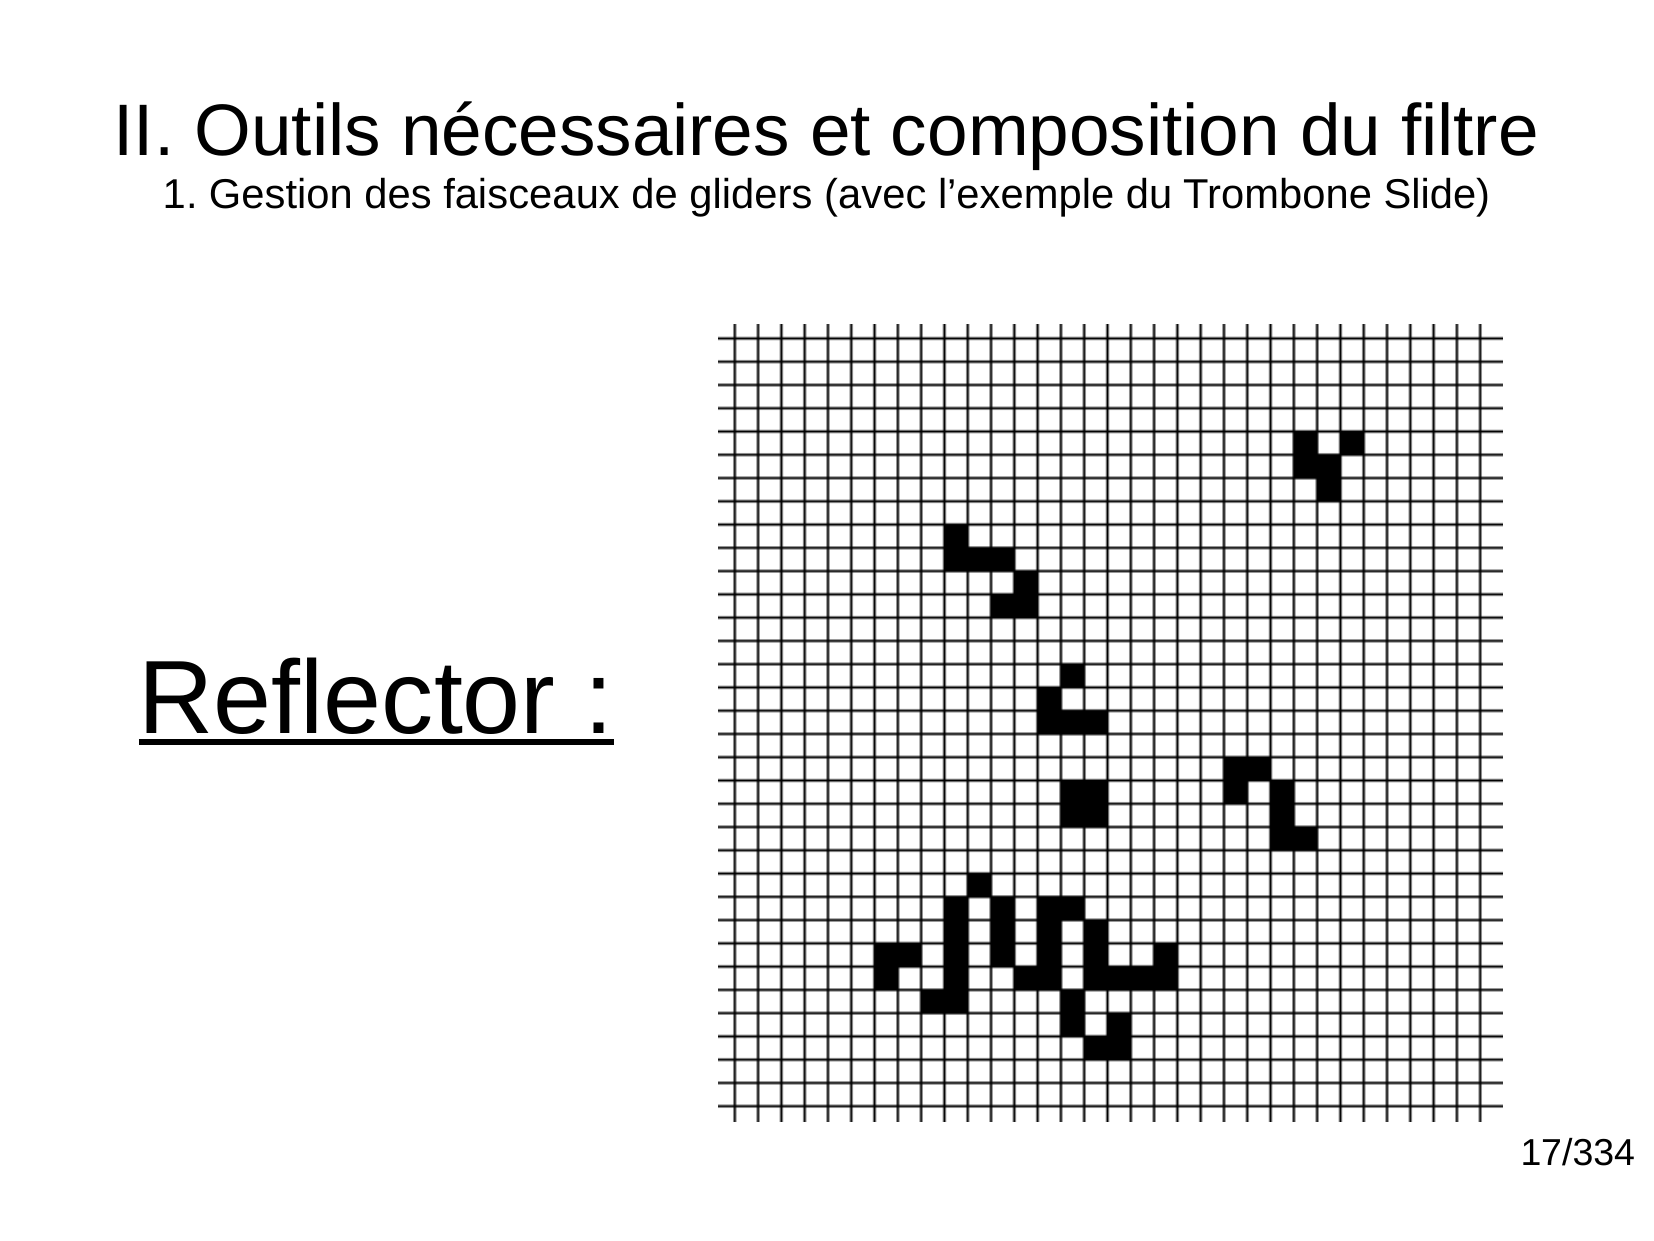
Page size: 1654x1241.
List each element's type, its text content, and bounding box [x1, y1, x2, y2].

text_box Reflector : [124, 631, 629, 763]
text_box <number>/334 [1505, 1124, 1654, 1182]
picture [718, 324, 1503, 1123]
title II. Outils nécessaires et composition du filtre 1. Gestion des faisceaux de gliders (avec l’exemple du Trombone Slide) [0, 30, 1654, 276]
